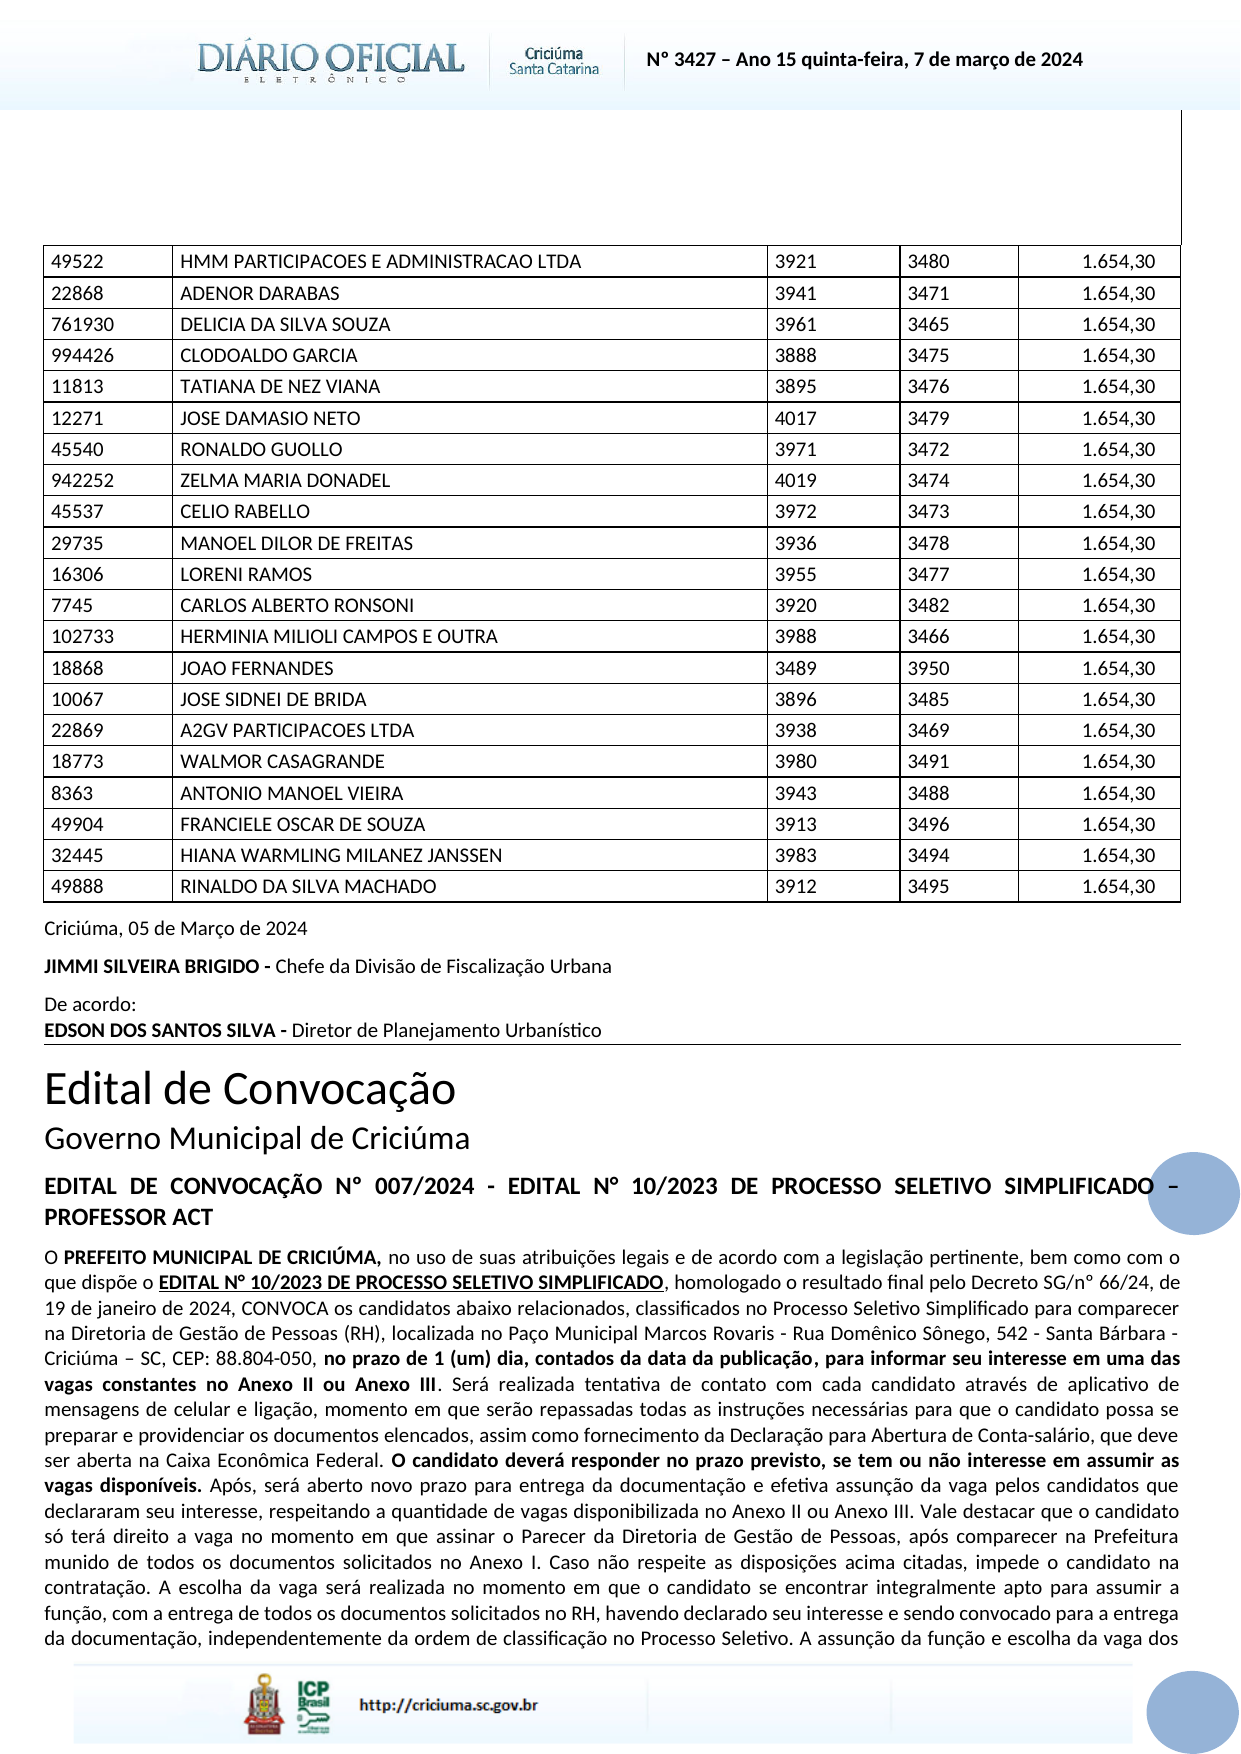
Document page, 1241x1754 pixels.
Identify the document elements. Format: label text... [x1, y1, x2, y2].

table_cell HMM PARTICIPACOES E ADMINISTRACAO LTDA [173, 246, 767, 276]
table_cell 3472 [901, 434, 1018, 464]
text O PREFEITO MUNICIPAL DE CRICIÚMA, no uso de suas atribuições legais e de acordo com a legislação pertinente, bem como com o que dispõe o EDITAL N° 10/2023 DE PROCESSO SELETIVO SIMPLIFICADO, homologado o resultado final pelo Decreto SG/nº 66/24, de 19 de janeiro de 2024, CONVOCA os candidatos abaixo relacionados, classificados no Processo Seletivo Simplificado para comparecer na Diretoria de Gestão de Pessoas (RH), localizada no Paço Municipal Marcos Rovaris - Rua Domênico Sônego, 542 - Santa Bárbara - Criciúma – SC, CEP: 88.804-050, no prazo de 1 (um) dia, contados da data da publicação, para informar seu interesse em uma das vagas constantes no Anexo II ou Anexo III. Será realizada tentativa de contato com cada candidato através de aplicativo de mensagens de celular e ligação, momento em que serão repassadas todas as instruções necessárias para que o candidato possa se preparar e providenciar os documentos elencados, assim como fornecimento da Declaração para Abertura de Conta-salário, que deve ser aberta na Caixa Econômica Federal. O candidato deverá responder no prazo previsto, se tem ou não interesse em assumir as vagas disponíveis. Após, será aberto novo prazo para entrega da documentação e efetiva assunção da vaga pelos candidatos que declararam seu interesse, respeitando a quantidade de vagas disponibilizada no Anexo II ou Anexo III. Vale destacar que o candidato só terá direito a vaga no momento em que assinar o Parecer da Diretoria de Gestão de Pessoas, após comparecer na Prefeitura munido de todos os documentos solicitados no Anexo I. Caso não respeite as disposições acima citadas, impede o candidato na contratação. A escolha da vaga será realizada no momento em que o candidato se encontrar integralmente apto para assumir a função, com a entrega de todos os documentos solicitados no RH, havendo declarado seu interesse e sendo convocado para a entrega da documentação, independentemente da ordem de classificação no Processo Seletivo. A assunção da função e escolha da vaga dos [44, 1244, 1181, 1651]
table_cell 3495 [901, 871, 1018, 901]
table_cell 7745 [44, 590, 172, 620]
table_cell 32445 [44, 840, 172, 870]
table_cell 1.654,30 [1019, 746, 1180, 776]
table_cell 3477 [901, 559, 1018, 589]
table_cell 1.654,30 [1019, 590, 1180, 620]
table_cell ADENOR DARABAS [173, 278, 767, 308]
table_cell CELIO RABELLO [173, 496, 767, 526]
text De acordo: [44, 991, 1181, 1017]
table_cell 45537 [44, 496, 172, 526]
table_cell 18773 [44, 746, 172, 776]
table_cell 3950 [901, 653, 1018, 683]
table_cell 3478 [901, 528, 1018, 558]
table_cell CLODOALDO GARCIA [173, 340, 767, 370]
table_cell 22869 [44, 715, 172, 745]
table_cell DELICIA DA SILVA SOUZA [173, 309, 767, 339]
table_cell JOSE SIDNEI DE BRIDA [173, 684, 767, 714]
table_cell 3475 [901, 340, 1018, 370]
table_cell 1.654,30 [1019, 278, 1180, 308]
table_cell 16306 [44, 559, 172, 589]
table_cell 3938 [768, 715, 899, 745]
table_cell 1.654,30 [1019, 653, 1180, 683]
table_cell 3494 [901, 840, 1018, 870]
table_cell 3920 [768, 590, 899, 620]
text Edital de Convocação [44, 1058, 1181, 1117]
table_cell 18868 [44, 653, 172, 683]
table_cell 3489 [768, 653, 899, 683]
table_cell 3476 [901, 371, 1018, 401]
table_cell 3980 [768, 746, 899, 776]
table_cell 1.654,30 [1019, 684, 1180, 714]
table_cell 3469 [901, 715, 1018, 745]
table_cell HIANA WARMLING MILANEZ JANSSEN [173, 840, 767, 870]
table_cell 29735 [44, 528, 172, 558]
table_cell 1.654,30 [1019, 778, 1180, 808]
table_cell 1.654,30 [1019, 715, 1180, 745]
table_cell 3895 [768, 371, 899, 401]
table_cell 3888 [768, 340, 899, 370]
table_cell 1.654,30 [1019, 840, 1180, 870]
table_cell 1.654,30 [1019, 809, 1180, 839]
table_cell 994426 [44, 340, 172, 370]
table_cell 1.654,30 [1019, 528, 1180, 558]
table_cell 761930 [44, 309, 172, 339]
table_cell 49522 [44, 246, 172, 276]
text JIMMI SILVEIRA BRIGIDO - Chefe da Divisão de Fiscalização Urbana [44, 953, 1181, 979]
table_cell 3955 [768, 559, 899, 589]
table_cell 49904 [44, 809, 172, 839]
table_cell 3936 [768, 528, 899, 558]
table_cell 3912 [768, 871, 899, 901]
table_cell 49888 [44, 871, 172, 901]
table_cell ZELMA MARIA DONADEL [173, 465, 767, 495]
table_cell 11813 [44, 371, 172, 401]
table_cell CARLOS ALBERTO RONSONI [173, 590, 767, 620]
table_cell 3479 [901, 403, 1018, 433]
table_cell MANOEL DILOR DE FREITAS [173, 528, 767, 558]
table_cell 1.654,30 [1019, 621, 1180, 651]
table_cell 4019 [768, 465, 899, 495]
table_cell HERMINIA MILIOLI CAMPOS E OUTRA [173, 621, 767, 651]
table_cell 10067 [44, 684, 172, 714]
table_cell RINALDO DA SILVA MACHADO [173, 871, 767, 901]
table_cell WALMOR CASAGRANDE [173, 746, 767, 776]
table_cell 1.654,30 [1019, 371, 1180, 401]
table_cell 22868 [44, 278, 172, 308]
table_cell 3983 [768, 840, 899, 870]
table_cell LORENI RAMOS [173, 559, 767, 589]
table_cell 4017 [768, 403, 899, 433]
table_cell 3488 [901, 778, 1018, 808]
table_cell 1.654,30 [1019, 246, 1180, 276]
table_cell 3988 [768, 621, 899, 651]
table_cell 3482 [901, 590, 1018, 620]
table_cell 3921 [768, 246, 899, 276]
table_cell FRANCIELE OSCAR DE SOUZA [173, 809, 767, 839]
table_cell 3466 [901, 621, 1018, 651]
table_cell A2GV PARTICIPACOES LTDA [173, 715, 767, 745]
table_cell 1.654,30 [1019, 871, 1180, 901]
table_cell 3480 [901, 246, 1018, 276]
table_cell TATIANA DE NEZ VIANA [173, 371, 767, 401]
table_cell 3485 [901, 684, 1018, 714]
text Governo Municipal de Criciúma [44, 1117, 1181, 1157]
table_cell 12271 [44, 403, 172, 433]
text EDITAL DE CONVOCAÇÃO Nº 007/2024 - EDITAL N° 10/2023 DE PROCESSO SELETIVO SIMPLIFICADO – PROFESSOR ACT [44, 1170, 1171, 1231]
table_cell 3961 [768, 309, 899, 339]
table_cell 1.654,30 [1019, 309, 1180, 339]
table_cell ANTONIO MANOEL VIEIRA [173, 778, 767, 808]
table_cell 1.654,30 [1019, 465, 1180, 495]
table_cell JOAO FERNANDES [173, 653, 767, 683]
table_cell 1.654,30 [1019, 559, 1180, 589]
table_cell 3471 [901, 278, 1018, 308]
table_cell 3473 [901, 496, 1018, 526]
table_cell 3913 [768, 809, 899, 839]
table_cell 1.654,30 [1019, 434, 1180, 464]
text EDSON DOS SANTOS SILVA - Diretor de Planejamento Urbanístico [44, 1017, 1181, 1044]
table_cell 3896 [768, 684, 899, 714]
table_cell 3465 [901, 309, 1018, 339]
table_cell 3943 [768, 778, 899, 808]
table_cell 102733 [44, 621, 172, 651]
table_cell 3941 [768, 278, 899, 308]
table_cell 8363 [44, 778, 172, 808]
table_cell 1.654,30 [1019, 340, 1180, 370]
table_cell 1.654,30 [1019, 403, 1180, 433]
table_cell 45540 [44, 434, 172, 464]
table_cell 3474 [901, 465, 1018, 495]
table_cell 3971 [768, 434, 899, 464]
table_cell 942252 [44, 465, 172, 495]
table_cell RONALDO GUOLLO [173, 434, 767, 464]
table_cell 1.654,30 [1019, 496, 1180, 526]
table_cell 3972 [768, 496, 899, 526]
table_cell 3491 [901, 746, 1018, 776]
table_cell JOSE DAMASIO NETO [173, 403, 767, 433]
text Criciúma, 05 de Março de 2024 [44, 915, 1181, 941]
table_cell 3496 [901, 809, 1018, 839]
